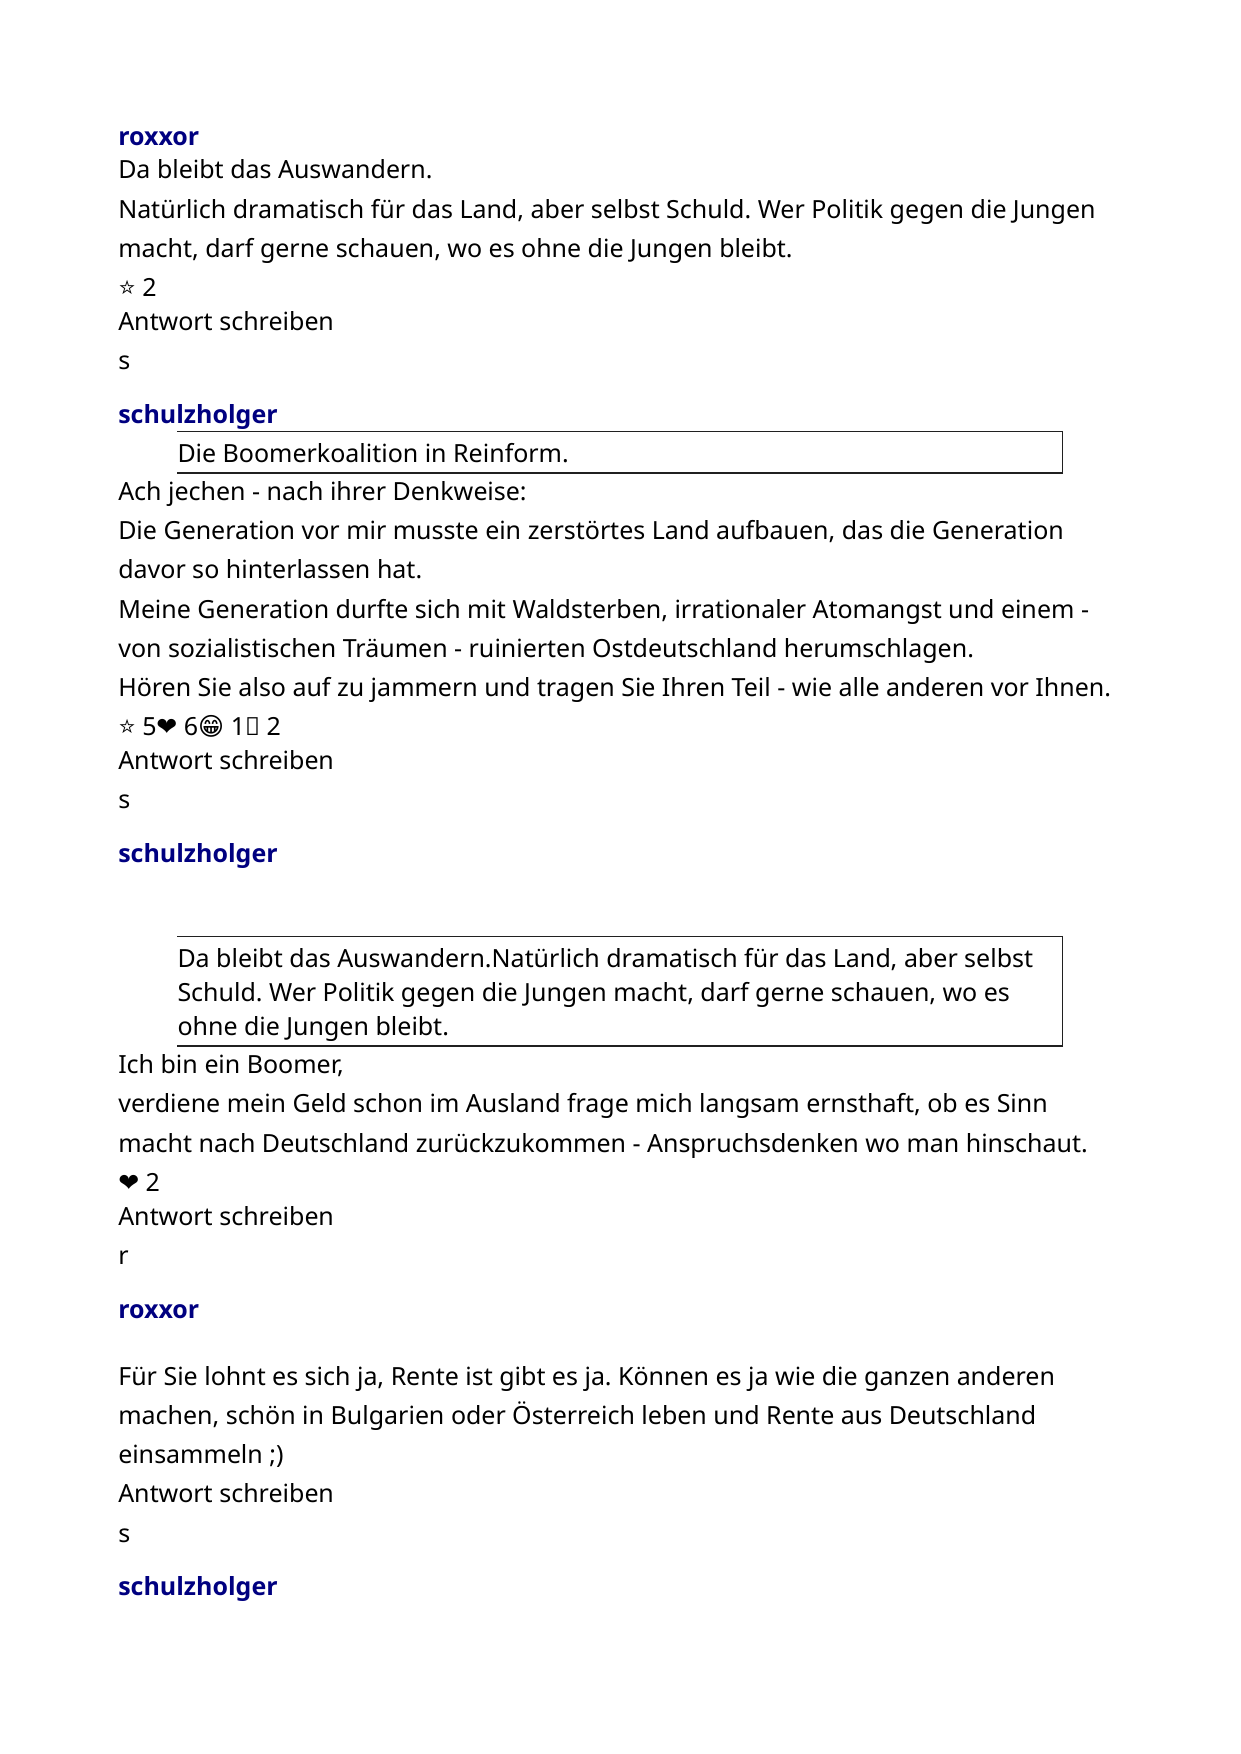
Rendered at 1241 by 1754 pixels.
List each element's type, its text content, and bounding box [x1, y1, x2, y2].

text ❤️ 2 [118, 1164, 1122, 1198]
text Ich bin ein Boomer, [118, 1047, 1122, 1081]
text Antwort schreiben [118, 743, 1122, 777]
text Hören Sie also auf zu jammern und tragen Sie Ihren Teil - wie alle anderen vor Ihnen. [118, 669, 1122, 704]
subtitle schulzholger [118, 836, 1122, 870]
text ⭐️ 5❤️ 6😁 1🤨 2 [118, 709, 1122, 743]
text s [118, 782, 1122, 816]
subtitle schulzholger [118, 1569, 1122, 1603]
text Für Sie lohnt es sich ja, Rente ist gibt es ja. Können es ja wie die ganzen anderen machen, schön in Bulgarien oder Österreich leben und Rente aus Deutschland einsammeln ;) [118, 1358, 1122, 1471]
text s [118, 1515, 1122, 1549]
subtitle schulzholger [118, 397, 1122, 431]
text Antwort schreiben [118, 1476, 1122, 1510]
text ⭐️ 2 [118, 270, 1122, 304]
text Antwort schreiben [118, 1198, 1122, 1233]
text Ach jechen - nach ihrer Denkweise: [118, 474, 1122, 508]
text Die Generation vor mir musste ein zerstörtes Land aufbauen, das die Generation davor so hinterlassen hat. [118, 513, 1122, 586]
text s [118, 343, 1122, 377]
text r [118, 1238, 1122, 1272]
subtitle roxxor [118, 1291, 1122, 1326]
text Antwort schreiben [118, 304, 1122, 338]
text Meine Generation durfte sich mit Waldsterben, irrationaler Atomangst und einem - von sozialistischen Träumen - ruinierten Ostdeutschland herumschlagen. [118, 591, 1122, 664]
text Die Boomerkoalition in Reinform. [177, 432, 1062, 472]
text verdiene mein Geld schon im Ausland frage mich langsam ernsthaft, ob es Sinn macht nach Deutschland zurückzukommen - Anspruchsdenken wo man hinschaut. [118, 1086, 1122, 1159]
text Da bleibt das Auswandern. Natürlich dramatisch für das Land, aber selbst Schuld. Wer Politik gegen die Jungen macht, darf gerne schauen, wo es ohne die Jungen bleibt. [118, 152, 1122, 264]
subtitle roxxor [118, 118, 1122, 152]
text Da bleibt das Auswandern.Natürlich dramatisch für das Land, aber selbst Schuld. Wer Politik gegen die Jungen macht, darf gerne schauen, wo es ohne die Jungen bleibt. [177, 937, 1062, 1045]
